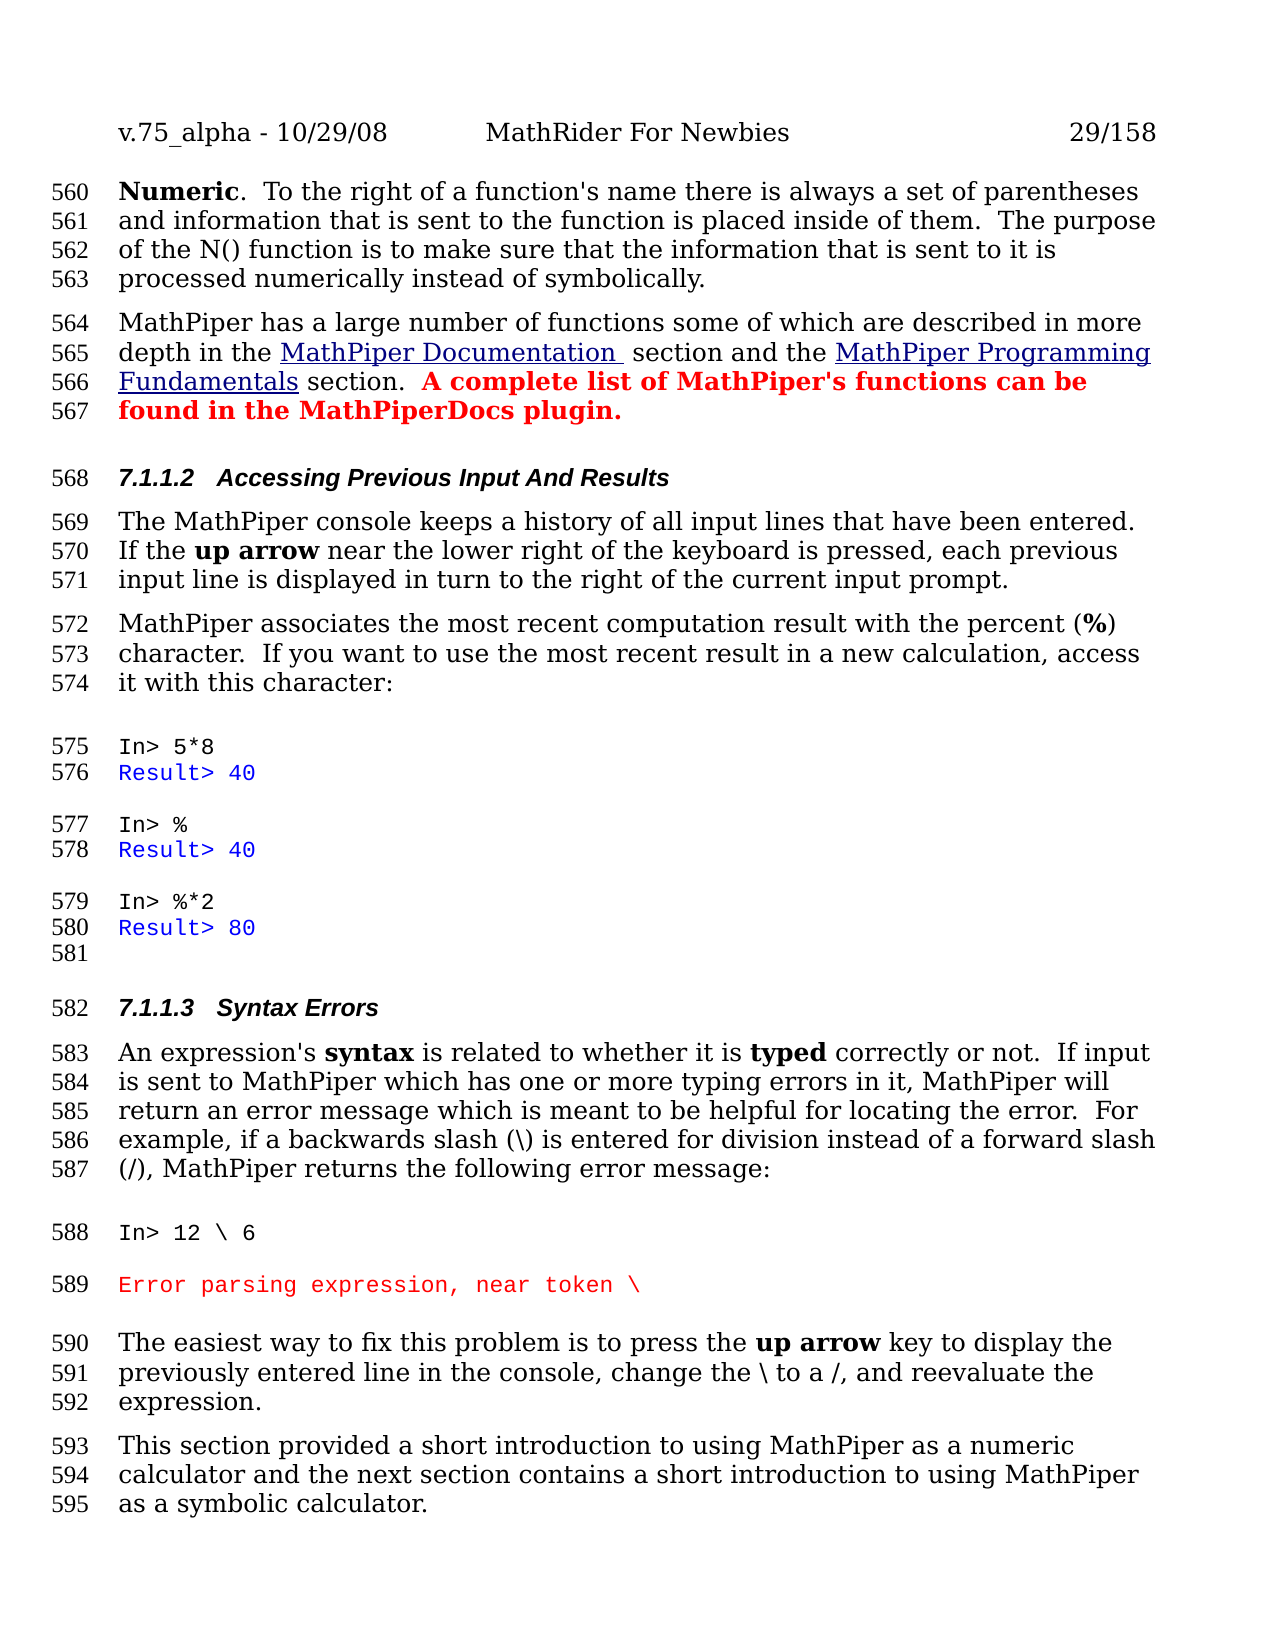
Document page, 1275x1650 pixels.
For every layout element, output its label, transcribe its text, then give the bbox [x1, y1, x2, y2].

text In> 12 \ 6 [118, 1222, 1157, 1247]
text MathPiper associates the most recent computation result with the percent (%) character. If you want to use the most recent result in a new calculation, access it with this character: [118, 609, 1157, 697]
text In> %*2 [118, 891, 1157, 917]
text Result> 80 [118, 917, 1157, 943]
text Result> 40 [118, 761, 1157, 787]
text In> % [118, 813, 1157, 839]
text Result> 40 [118, 839, 1157, 865]
text This section provided a short introduction to using MathPiper as a numeric calculator and the next section contains a short introduction to using MathPiper as a symbolic calculator. [118, 1431, 1157, 1518]
subtitle Accessing Previous Input And Results [118, 463, 1157, 491]
text Error parsing expression, near token \ [118, 1273, 1157, 1299]
text The MathPiper console keeps a history of all input lines that have been entered. If the up arrow near the lower right of the keyboard is pressed, each previous input line is displayed in turn to the right of the current input prompt. [118, 507, 1157, 594]
text In> 5*8 [118, 735, 1157, 761]
subtitle Syntax Errors [118, 993, 1157, 1022]
text MathPiper has a large number of functions some of which are described in more depth in the MathPiper Documentation section and the MathPiper Programming Fundamentals section. A complete list of MathPiper's functions can be found in the MathPiperDocs plugin. [118, 309, 1157, 426]
text The easiest way to fix this problem is to press the up arrow key to display the previously entered line in the console, change the \ to a /, and reevaluate the expression. [118, 1328, 1157, 1416]
text An expression's syntax is related to whether it is typed correctly or not. If input is sent to MathPiper which has one or more typing errors in it, MathPiper will return an error message which is meant to be helpful for locating the error. For example, if a backwards slash (\) is entered for division instead of a forward slash (/), MathPiper returns the following error message: [118, 1038, 1157, 1184]
text Numeric. To the right of a function's name there is always a set of parentheses and information that is sent to the function is placed inside of them. The purpose of the N() function is to make sure that the information that is sent to it is processed numerically instead of symbolically. [118, 177, 1157, 294]
